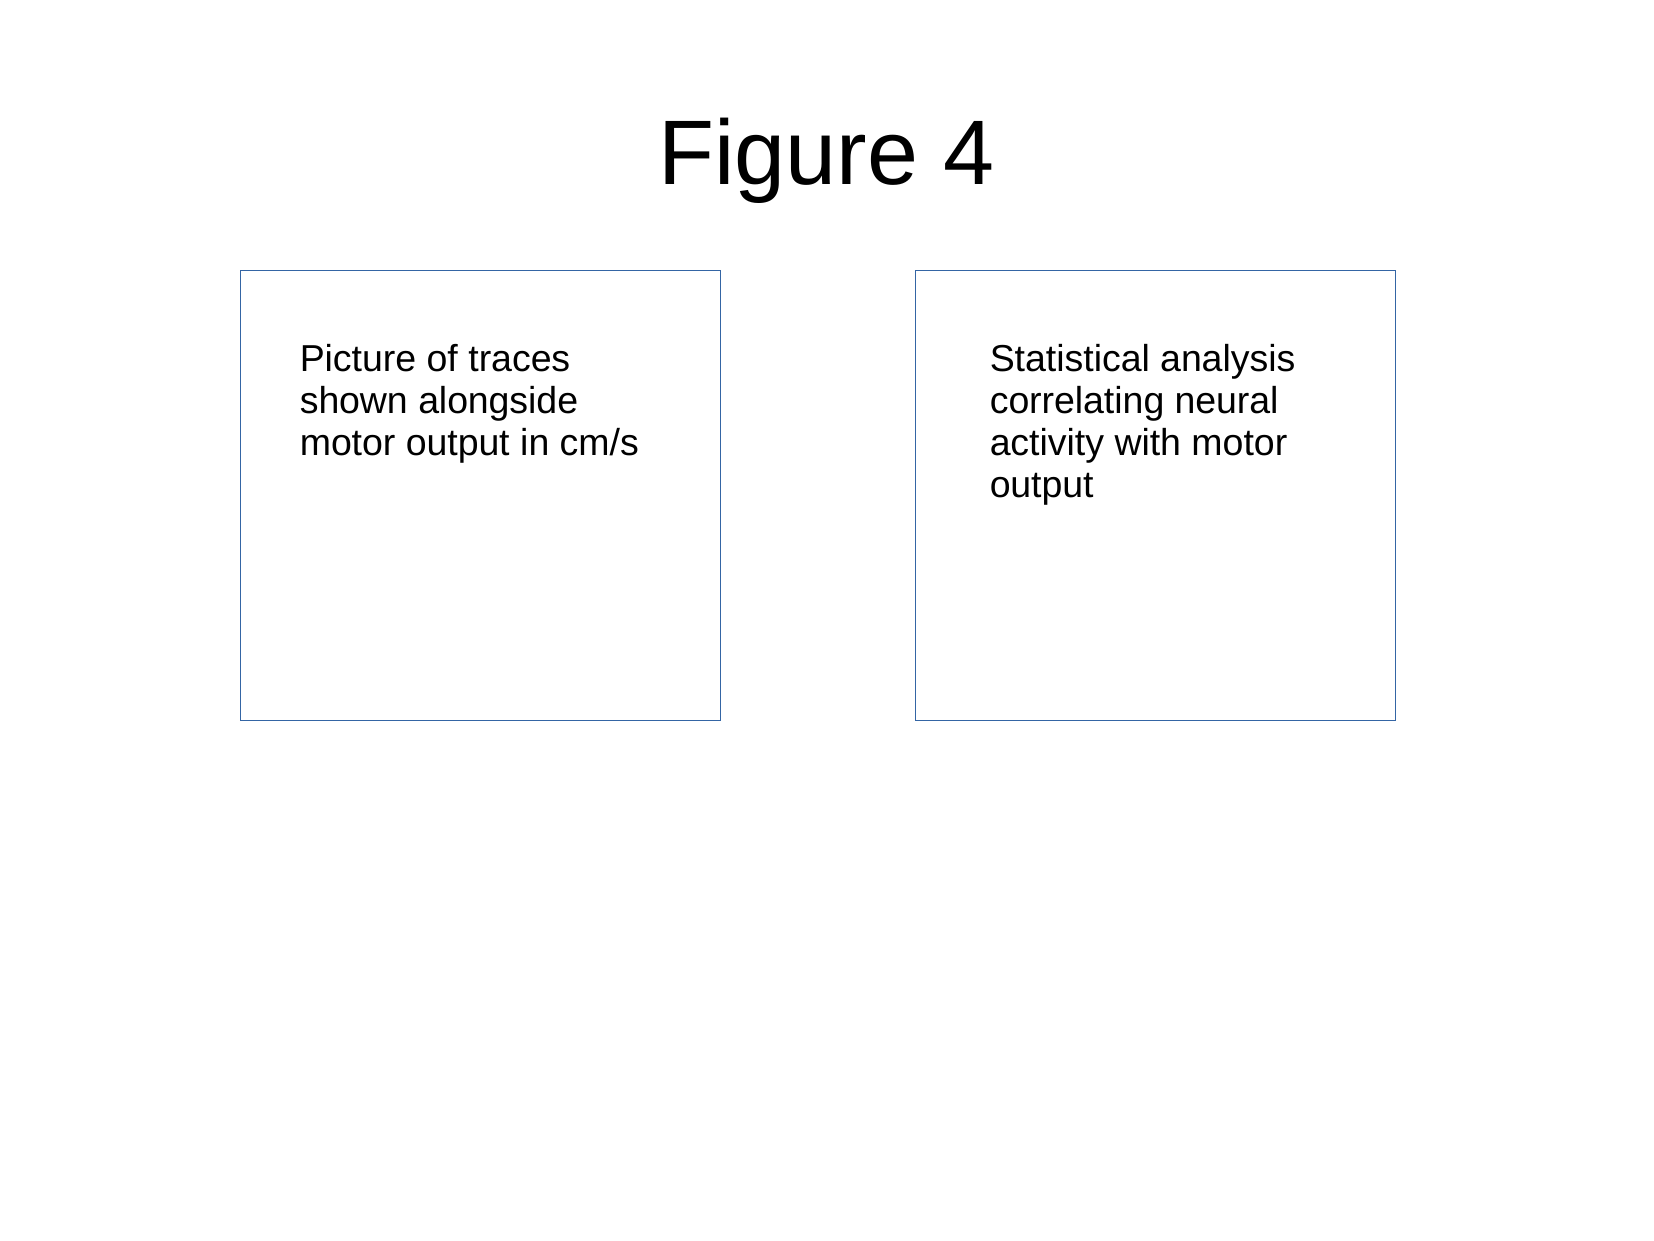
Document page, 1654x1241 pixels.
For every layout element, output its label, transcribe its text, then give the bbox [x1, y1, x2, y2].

text_box Picture of traces shown alongside motor output in cm/s [285, 330, 661, 471]
text_box Statistical analysis correlating neural activity with motor output [975, 330, 1351, 513]
title Figure 4 [82, 49, 1571, 257]
